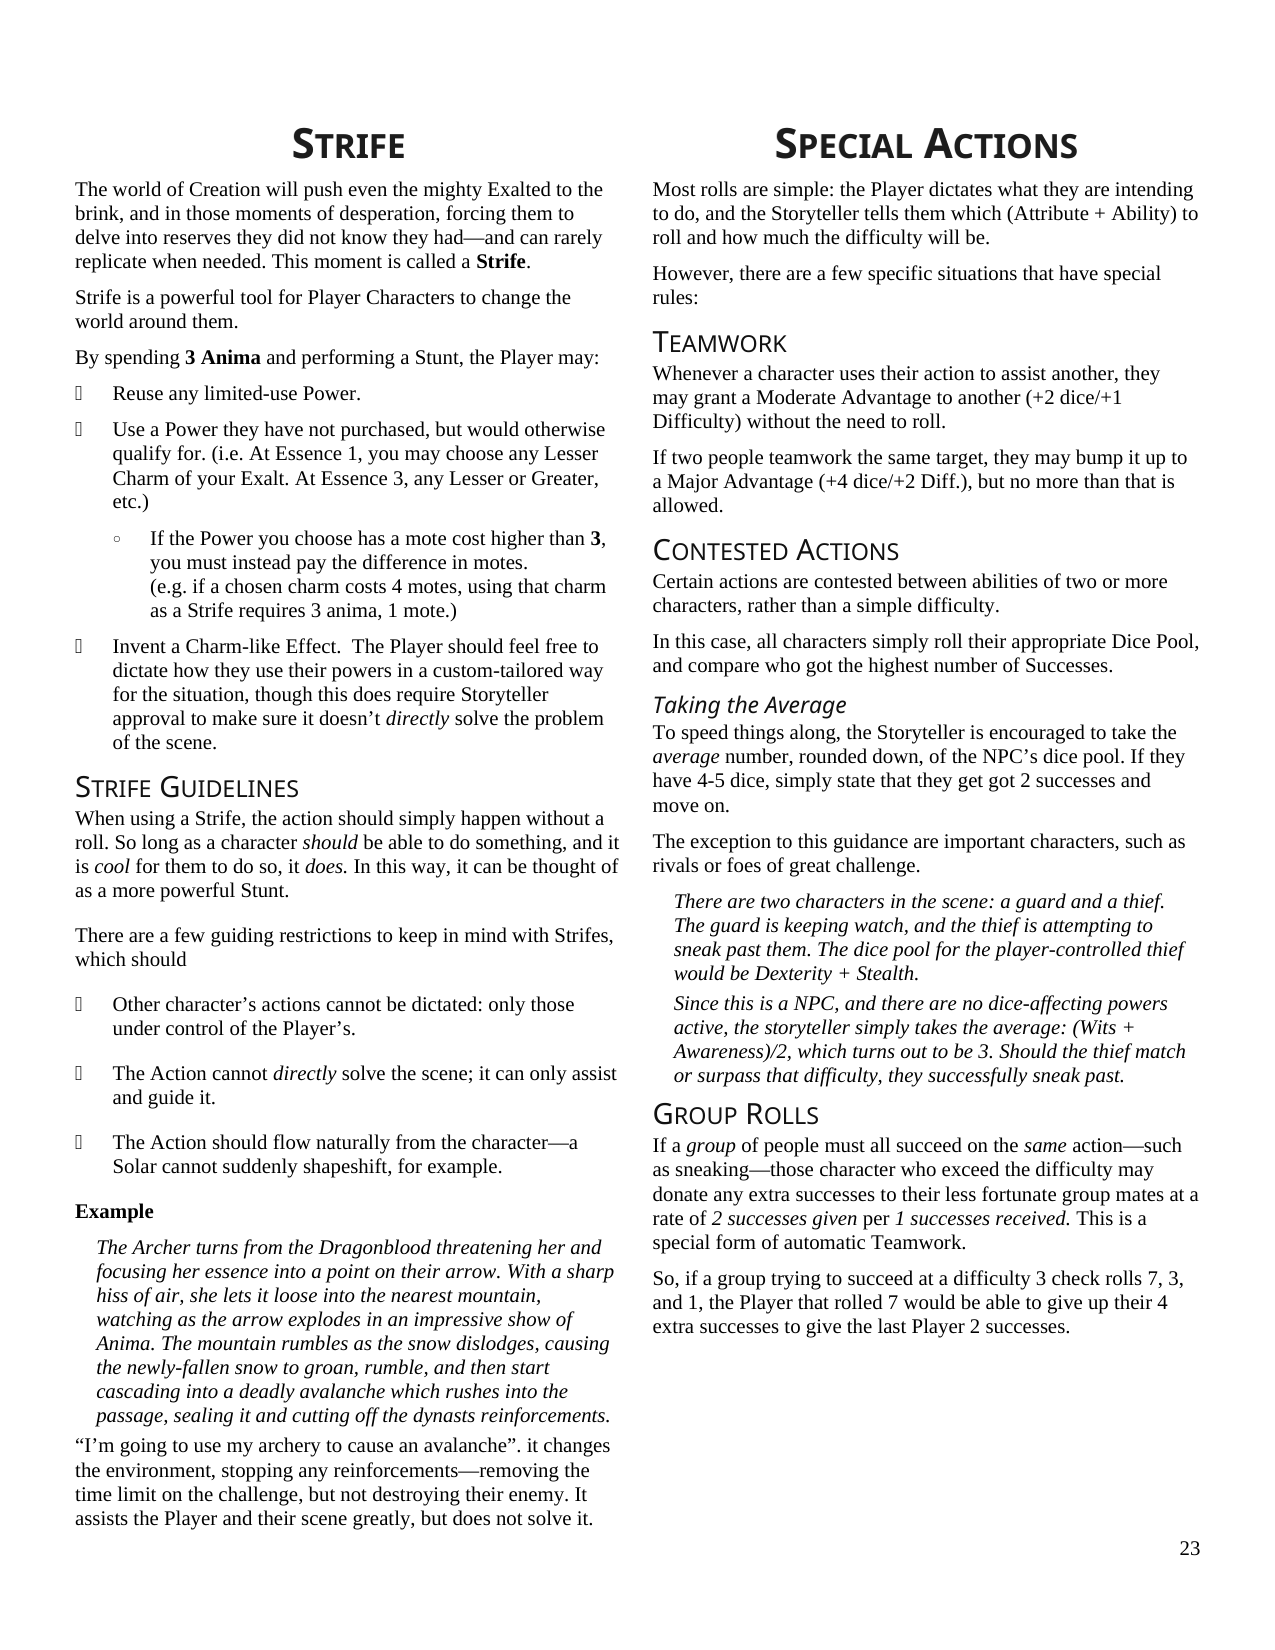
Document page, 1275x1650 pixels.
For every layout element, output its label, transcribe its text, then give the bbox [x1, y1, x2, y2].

subtitle Since this is a NPC, and there are no dice-affecting powers active, the storyteller simply takes the average: (Wits + Awareness)/2, which turns out to be 3. Should the thief match or surpass that difficulty, they successfully sneak past. [673, 991, 1200, 1087]
text When using a Strife, the action should simply happen without a roll. So long as a character should be able to do something, and it is cool for them to do so, it does. In this way, it can be thought of as a more powerful Stunt. [75, 806, 622, 902]
text The exception to this guidance are important characters, such as rivals or foes of great challenge. [652, 828, 1200, 877]
list The Action cannot directly solve the scene; it can only assist and guide it. [75, 1061, 622, 1109]
text If two people teamwork the same target, they may bump it up to a Major Advantage (+4 dice/+2 Diff.), but no more than that is allowed. [652, 445, 1200, 517]
list Invent a Charm-like Effect. The Player should feel free to dictate how they use their powers in a custom-tailored way for the situation, though this does require Storyteller approval to make sure it doesn’t directly solve the problem of the scene. [75, 634, 622, 754]
text By spending 3 Anima and performing a Stunt, the Player may: [75, 345, 622, 369]
text Example [75, 1199, 622, 1223]
text So, if a group trying to succeed at a difficulty 3 check rolls 7, 3, and 1, the Player that rolled 7 would be able to give up their 4 extra successes to give the last Player 2 successes. [652, 1266, 1200, 1338]
text “I’m going to use my archery to cause an avalanche”. it changes the environment, stopping any reinforcements—removing the time limit on the challenge, but not destroying their enemy. It assists the Player and their scene greatly, but does not solve it. [75, 1433, 622, 1530]
subtitle The Archer turns from the Dragonblood threatening her and focusing her essence into a point on their arrow. With a sharp hiss of air, she lets it loose into the nearest mountain, watching as the arrow explodes in an impressive show of Anima. The mountain rumbles as the snow dislodges, causing the newly-fallen snow to groan, rumble, and then start cascading into a deadly avalanche which rushes into the passage, sealing it and cutting off the dynasts reinforcements. [96, 1235, 622, 1427]
text Strife is a powerful tool for Player Characters to change the world around them. [75, 285, 622, 333]
list Use a Power they have not purchased, but would otherwise qualify for. (i.e. At Essence 1, you may choose any Lesser Charm of your Exalt. At Essence 3, any Lesser or Greater, etc.) [75, 417, 622, 513]
list The Action should flow naturally from the character—a Solar cannot suddenly shapeshift, for example. [75, 1130, 622, 1178]
text There are a few guiding restrictions to keep in mind with Strifes, which should [75, 923, 622, 971]
text Most rolls are simple: the Player dictates what they are intending to do, and the Storyteller tells them which (Attribute + Ability) to roll and how much the difficulty will be. [652, 177, 1200, 249]
subtitle Group Rolls [652, 1094, 1200, 1133]
list Reuse any limited-use Power. [75, 381, 622, 405]
subtitle Strife [75, 114, 622, 171]
text Whenever a character uses their action to assist another, they may grant a Moderate Advantage to another (+2 dice/+1 Difficulty) without the need to roll. [652, 361, 1200, 433]
list Other character’s actions cannot be dictated: only those under control of the Player’s. [75, 992, 622, 1040]
text The world of Creation will push even the mighty Exalted to the brink, and in those moments of desperation, forcing them to delve into reserves they did not know they had—and can rarely replicate when needed. This moment is called a Strife. [75, 177, 622, 273]
subtitle Contested Actions [652, 529, 1200, 569]
text However, there are a few specific situations that have special rules: [652, 261, 1200, 309]
text If a group of people must all succeed on the same action—such as sneaking—those character who exceed the difficulty may donate any extra successes to their less fortunate group mates at a rate of 2 successes given per 1 successes received. This is a special form of automatic Teamwork. [652, 1133, 1200, 1254]
text Certain actions are contested between abilities of two or more characters, rather than a simple difficulty. [652, 569, 1200, 617]
subtitle Taking the Average [652, 689, 1200, 720]
subtitle Special Actions [652, 114, 1200, 171]
subtitle There are two characters in the scene: a guard and a thief. The guard is keeping watch, and the thief is attempting to sneak past them. The dice pool for the player-controlled thief would be Dexterity + Stealth. [673, 889, 1200, 985]
subtitle Strife Guidelines [75, 766, 622, 806]
list If the Power you choose has a mote cost higher than 3, you must instead pay the difference in motes. (e.g. if a chosen charm costs 4 motes, using that charm as a Strife requires 3 anima, 1 mote.) [112, 526, 622, 622]
text To speed things along, the Storyteller is encouraged to take the average number, rounded down, of the NPC’s dice pool. If they have 4-5 dice, simply state that they get got 2 successes and move on. [652, 720, 1200, 817]
text In this case, all characters simply roll their appropriate Dice Pool, and compare who got the highest number of Successes. [652, 629, 1200, 677]
subtitle Teamwork [652, 321, 1200, 361]
